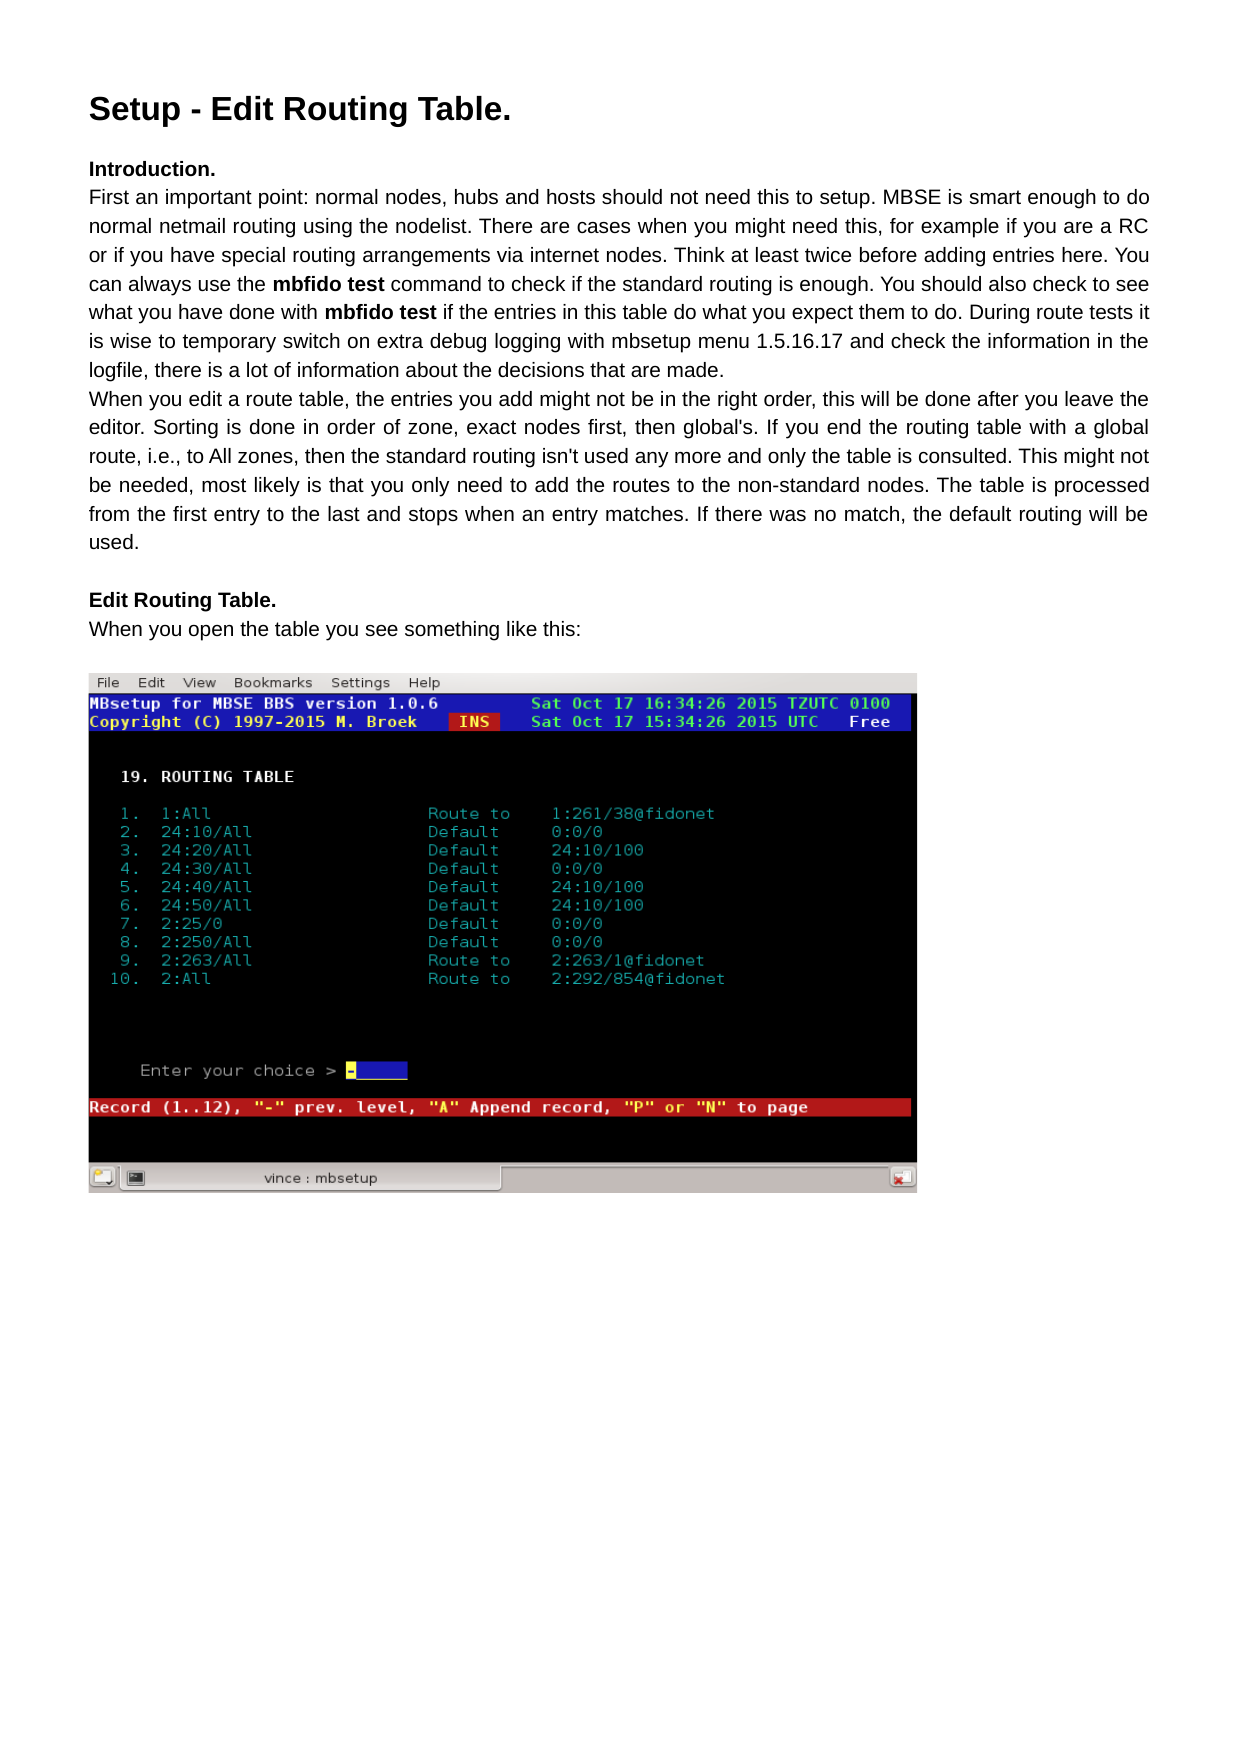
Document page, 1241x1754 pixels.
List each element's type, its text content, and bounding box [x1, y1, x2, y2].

text When you edit a route table, the entries you add might not be in the right order, this will be done after you leave the editor. Sorting is done in order of zone, exact nodes first, then global's. If you end the routing table with a global route, i.e., to All zones, then the standard routing isn't used any more and only the table is consulted. This might not be needed, most likely is that you only need to add the routes to the non-standard nodes. The table is processed from the first entry to the last and stops when an entry matches. If there was no match, the default routing will be used. [88, 386, 1152, 554]
subtitle Setup - Edit Routing Table. [88, 88, 1152, 127]
text Edit Routing Table. [88, 588, 1152, 612]
picture [88, 673, 918, 1193]
text Introduction. [88, 156, 1152, 180]
text First an important point: normal nodes, hubs and hosts should not need this to setup. MBSE is smart enough to do normal netmail routing using the nodelist. There are cases when you might need this, for example if you are a RC or if you have special routing arrangements via internet nodes. Think at least twice before adding entries here. You can always use the mbfido test command to check if the standard routing is enough. You should also check to see what you have done with mbfido test if the entries in this table do what you expect them to do. During route tests it is wise to temporary switch on extra debug logging with mbsetup menu 1.5.16.17 and check the information in the logfile, there is a lot of information about the decisions that are made. [88, 185, 1152, 382]
text When you open the table you see something like this: [88, 616, 1152, 640]
